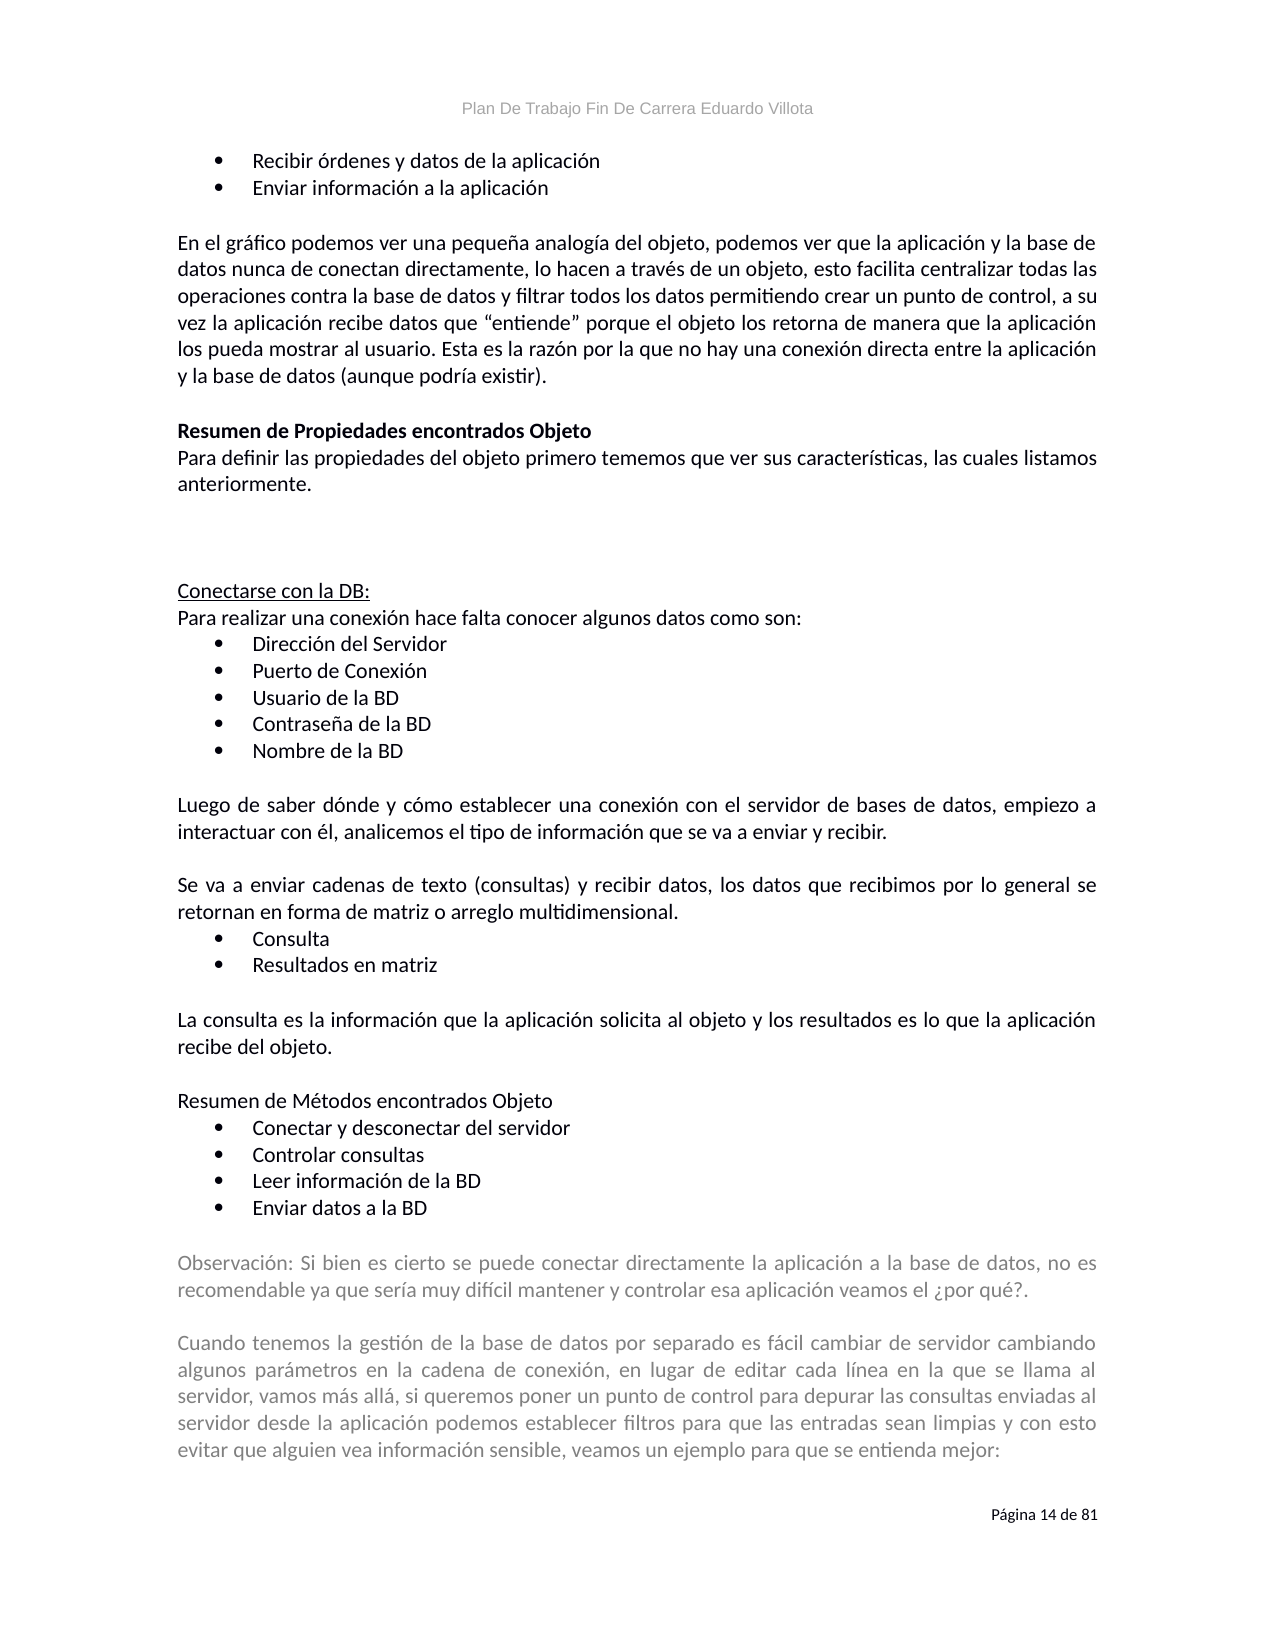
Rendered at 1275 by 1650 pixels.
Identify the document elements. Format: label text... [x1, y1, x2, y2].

text La consulta es la información que la aplicación solicita al objeto y los resultados es lo que la aplicación recibe del objeto. [177, 1006, 1098, 1060]
list Leer información de la BD [215, 1168, 1098, 1194]
text Observación: Si bien es cierto se puede conectar directamente la aplicación a la base de datos, no es recomendable ya que sería muy difícil mantener y controlar esa aplicación veamos el ¿por qué?. [177, 1249, 1098, 1302]
text Luego de saber dónde y cómo establecer una conexión con el servidor de bases de datos, empiezo a interactuar con él, analicemos el tipo de información que se va a enviar y recibir. [177, 792, 1098, 845]
list Enviar datos a la BD [215, 1194, 1098, 1221]
list Dirección del Servidor [215, 630, 1098, 657]
list Recibir órdenes y datos de la aplicación [215, 148, 1098, 174]
list Conectar y desconectar del servidor [215, 1114, 1098, 1141]
text Cuando tenemos la gestión de la base de datos por separado es fácil cambiar de servidor cambiando algunos parámetros en la cadena de conexión, en lugar de editar cada línea en la que se llama al servidor, vamos más allá, si queremos poner un punto de control para depurar las consultas enviadas al servidor desde la aplicación podemos establecer filtros para que las entradas sean limpias y con esto evitar que alguien vea información sensible, veamos un ejemplo para que se entienda mejor: [177, 1329, 1098, 1462]
list Enviar información a la aplicación [215, 174, 1098, 201]
list Resultados en matriz [215, 952, 1098, 978]
text Se va a enviar cadenas de texto (consultas) y recibir datos, los datos que recibimos por lo general se retornan en forma de matriz o arreglo multidimensional. [177, 872, 1098, 925]
text Resumen de Métodos encontrados Objeto [177, 1088, 1098, 1114]
list Contraseña de la BD [215, 710, 1098, 737]
list Nombre de la BD [215, 737, 1098, 764]
text Para definir las propiedades del objeto primero tememos que ver sus características, las cuales listamos anteriormente. [177, 444, 1098, 497]
list Usuario de la BD [215, 684, 1098, 710]
text Para realizar una conexión hace falta conocer algunos datos como son: [177, 604, 1098, 630]
text En el gráfico podemos ver una pequeña analogía del objeto, podemos ver que la aplicación y la base de datos nunca de conectan directamente, lo hacen a través de un objeto, esto facilita centralizar todas las operaciones contra la base de datos y filtrar todos los datos permitiendo crear un punto de control, a su vez la aplicación recibe datos que “entiende” porque el objeto los retorna de manera que la aplicación los pueda mostrar al usuario. Esta es la razón por la que no hay una conexión directa entre la aplicación y la base de datos (aunque podría existir). [177, 229, 1098, 389]
text Conectarse con la DB: [177, 577, 1098, 604]
text Resumen de Propiedades encontrados Objeto [177, 417, 1098, 444]
list Consulta [215, 925, 1098, 952]
list Puerto de Conexión [215, 657, 1098, 684]
list Controlar consultas [215, 1141, 1098, 1168]
